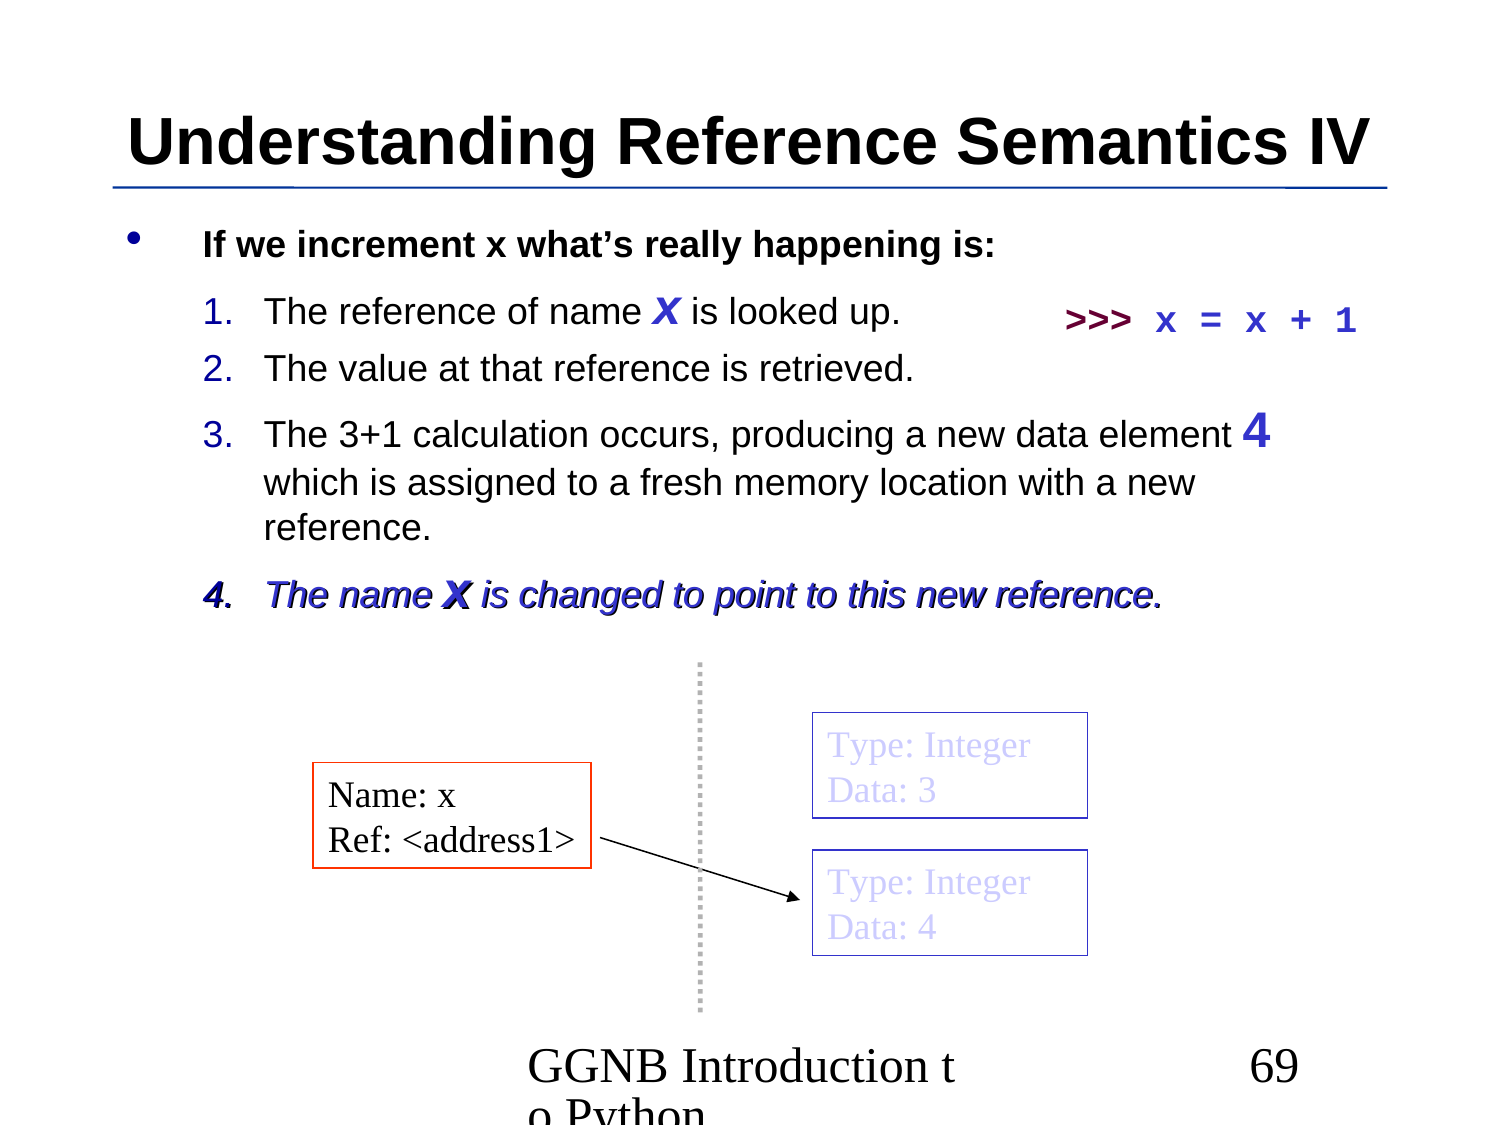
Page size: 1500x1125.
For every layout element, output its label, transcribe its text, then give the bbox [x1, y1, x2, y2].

title Understanding Reference Semantics IV [112, 49, 1411, 225]
list If we increment x what’s really happening is: The reference of name x is looked up. The value at that reference is retrieved. The 3+1 calculation occurs, producing a new data element 4 which is assigned to a fresh memory location with a new reference. The name x is changed to point to this new reference. [112, 212, 1388, 1026]
text_box Type: Integer Data: 3 [812, 712, 1088, 818]
text_box >>> x = x + 1 [975, 287, 1438, 417]
text_box Type: Integer Data: 4 [812, 849, 1088, 956]
text_box Name: x Ref: <address1> [313, 762, 591, 868]
